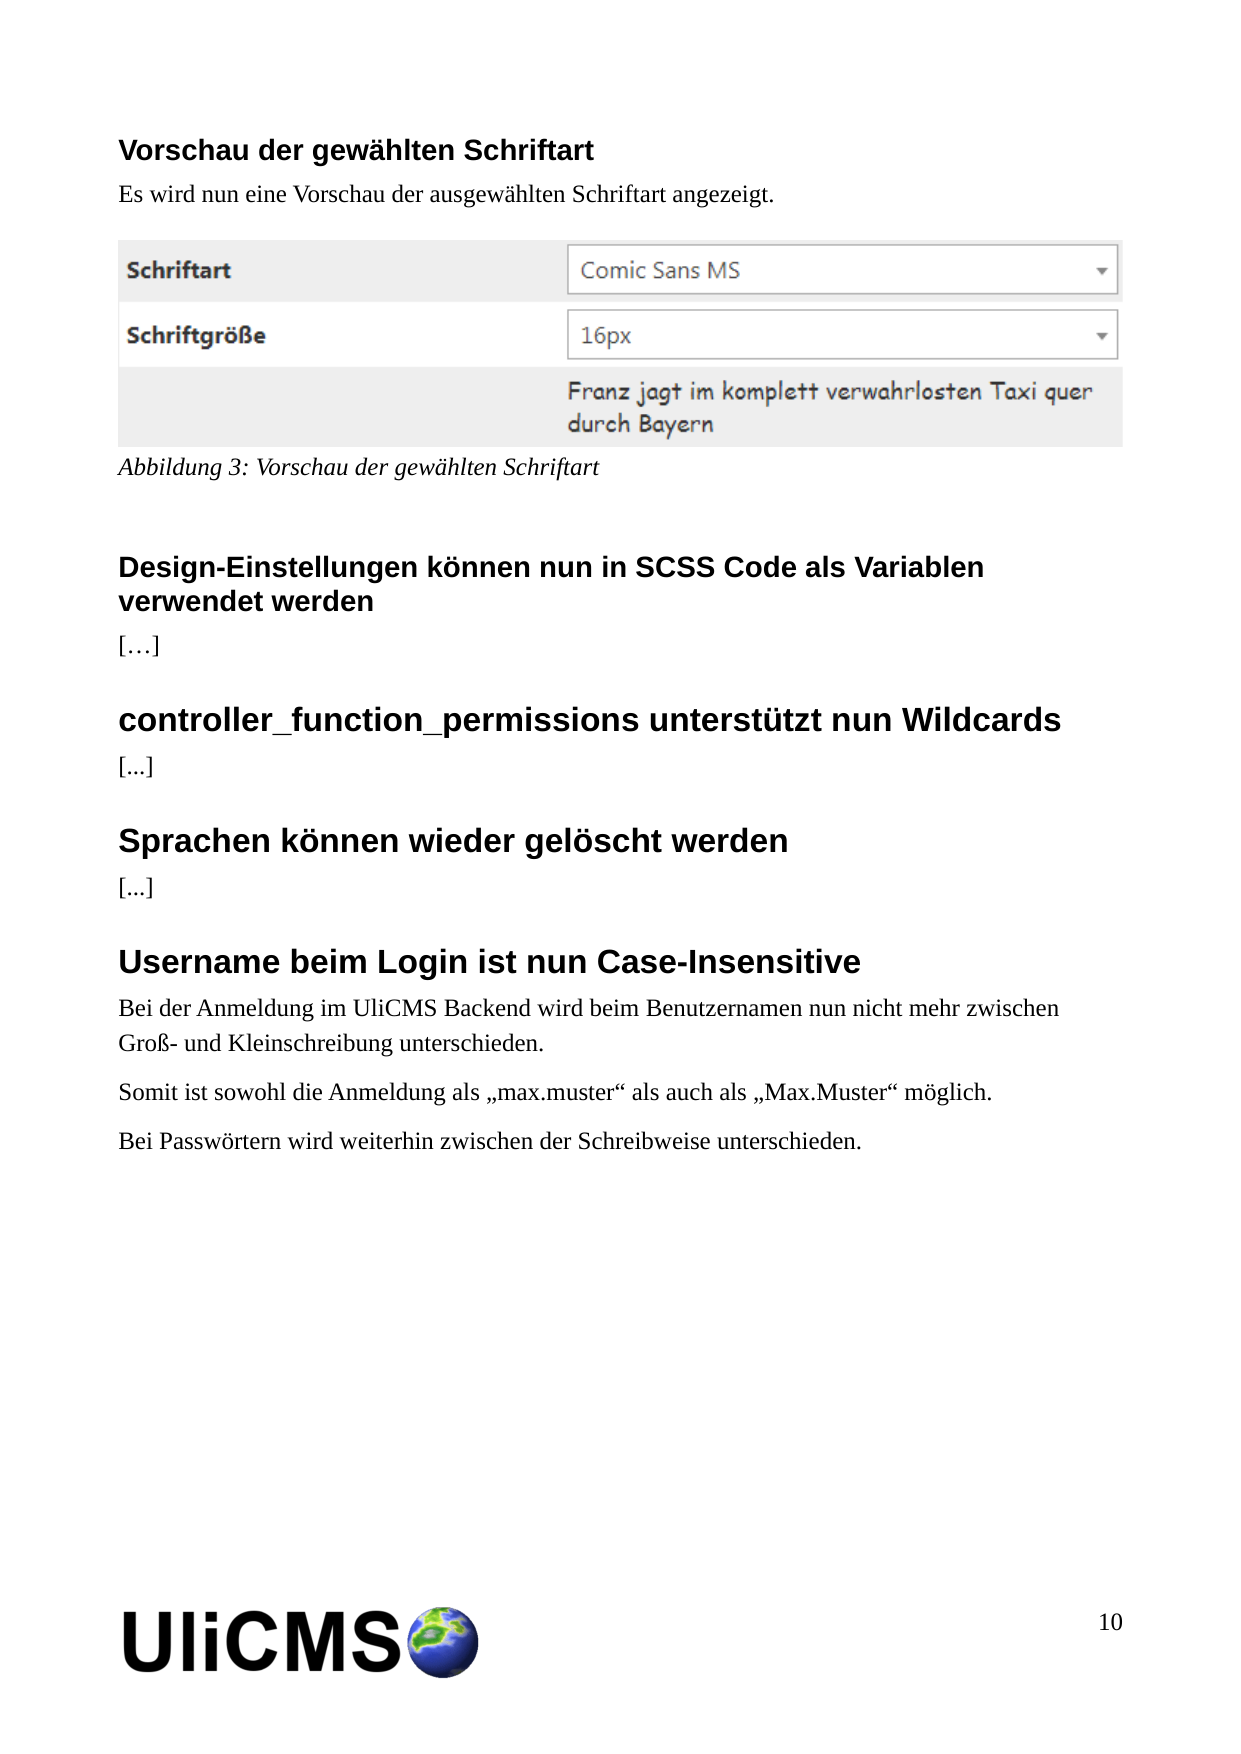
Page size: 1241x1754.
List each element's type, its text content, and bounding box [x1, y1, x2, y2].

subtitle Sprachen können wieder gelöscht werden [118, 821, 1123, 860]
text Bei Passwörtern wird weiterhin zwischen der Schreibweise unterschieden. [118, 1126, 1123, 1155]
subtitle Vorschau der gewählten Schriftart [118, 133, 1123, 166]
picture [118, 1607, 479, 1681]
text Somit ist sowohl die Anmeldung als „max.muster“ als auch als „Max.Muster“ möglich. [118, 1077, 1123, 1106]
text Abbildung 3: Vorschau der gewählten Schriftart [118, 447, 1123, 481]
subtitle controller_function_permissions unterstützt nun Wildcards [118, 700, 1123, 739]
subtitle Username beim Login ist nun Case-Insensitive [118, 942, 1123, 981]
text […] [118, 630, 1123, 659]
picture [118, 240, 1123, 447]
text [...] [118, 751, 1123, 780]
text Es wird nun eine Vorschau der ausgewählten Schriftart angezeigt. [118, 179, 1123, 208]
text [...] [118, 872, 1123, 901]
text Bei der Anmeldung im UliCMS Backend wird beim Benutzernamen nun nicht mehr zwischen Groß- und Kleinschreibung unterschieden. [118, 993, 1123, 1057]
subtitle Design-Einstellungen können nun in SCSS Code als Variablen verwendet werden [118, 550, 1123, 618]
